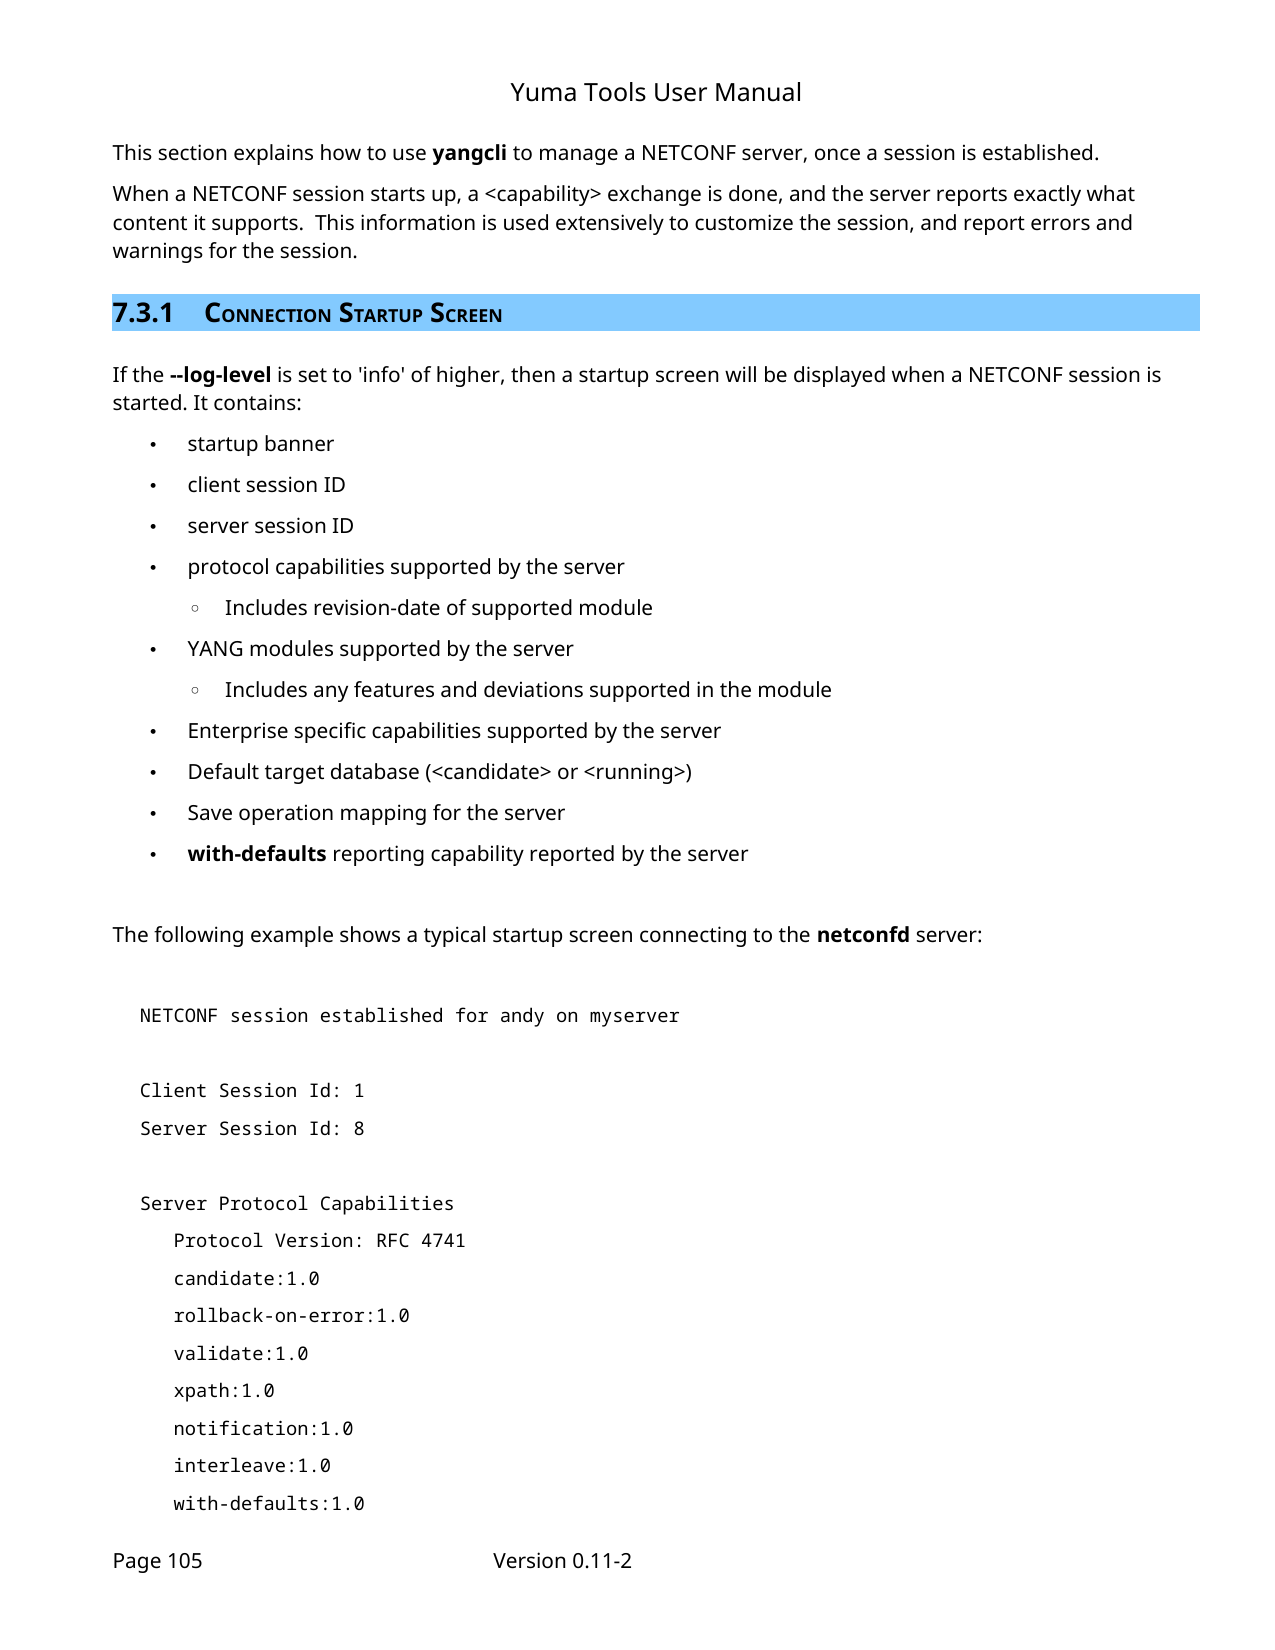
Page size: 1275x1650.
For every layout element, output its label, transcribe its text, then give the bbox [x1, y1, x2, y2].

list client session ID [150, 470, 1200, 499]
list YANG modules supported by the server [150, 634, 1200, 662]
text notification:1.0 [139, 1415, 1200, 1441]
text validate:1.0 [139, 1340, 1200, 1366]
text When a NETCONF session starts up, a <capability> exchange is done, and the server reports exactly what content it supports. This information is used extensively to customize the session, and report errors and warnings for the session. [112, 179, 1200, 265]
text The following example shows a typical startup screen connecting to the netconfd server: [112, 921, 1200, 949]
text Client Session Id: 1 [139, 1077, 1200, 1103]
text candidate:1.0 [139, 1265, 1200, 1291]
list protocol capabilities supported by the server [150, 552, 1200, 581]
list Includes revision-date of supported module [187, 593, 1200, 622]
list startup banner [150, 429, 1200, 458]
text xpath:1.0 [139, 1377, 1200, 1403]
text Server Session Id: 8 [139, 1115, 1200, 1141]
text NETCONF session established for andy on myserver [139, 1002, 1200, 1028]
text Protocol Version: RFC 4741 [139, 1227, 1200, 1253]
text with-defaults:1.0 [139, 1490, 1200, 1516]
list with-defaults reporting capability reported by the server [150, 839, 1200, 867]
list Save operation mapping for the server [150, 798, 1200, 826]
list Default target database (<candidate> or <running>) [150, 757, 1200, 785]
text rollback-on-error:1.0 [139, 1302, 1200, 1328]
text This section explains how to use yangcli to manage a NETCONF server, once a session is established. [112, 138, 1200, 167]
subtitle Connection Startup Screen [112, 294, 1200, 331]
list Enterprise specific capabilities supported by the server [150, 716, 1200, 744]
text If the --log-level is set to 'info' of higher, then a startup screen will be displayed when a NETCONF session is started. It contains: [112, 360, 1200, 417]
text Server Protocol Capabilities [139, 1190, 1200, 1216]
list Includes any features and deviations supported in the module [187, 675, 1200, 703]
text interleave:1.0 [139, 1452, 1200, 1478]
list server session ID [150, 511, 1200, 540]
